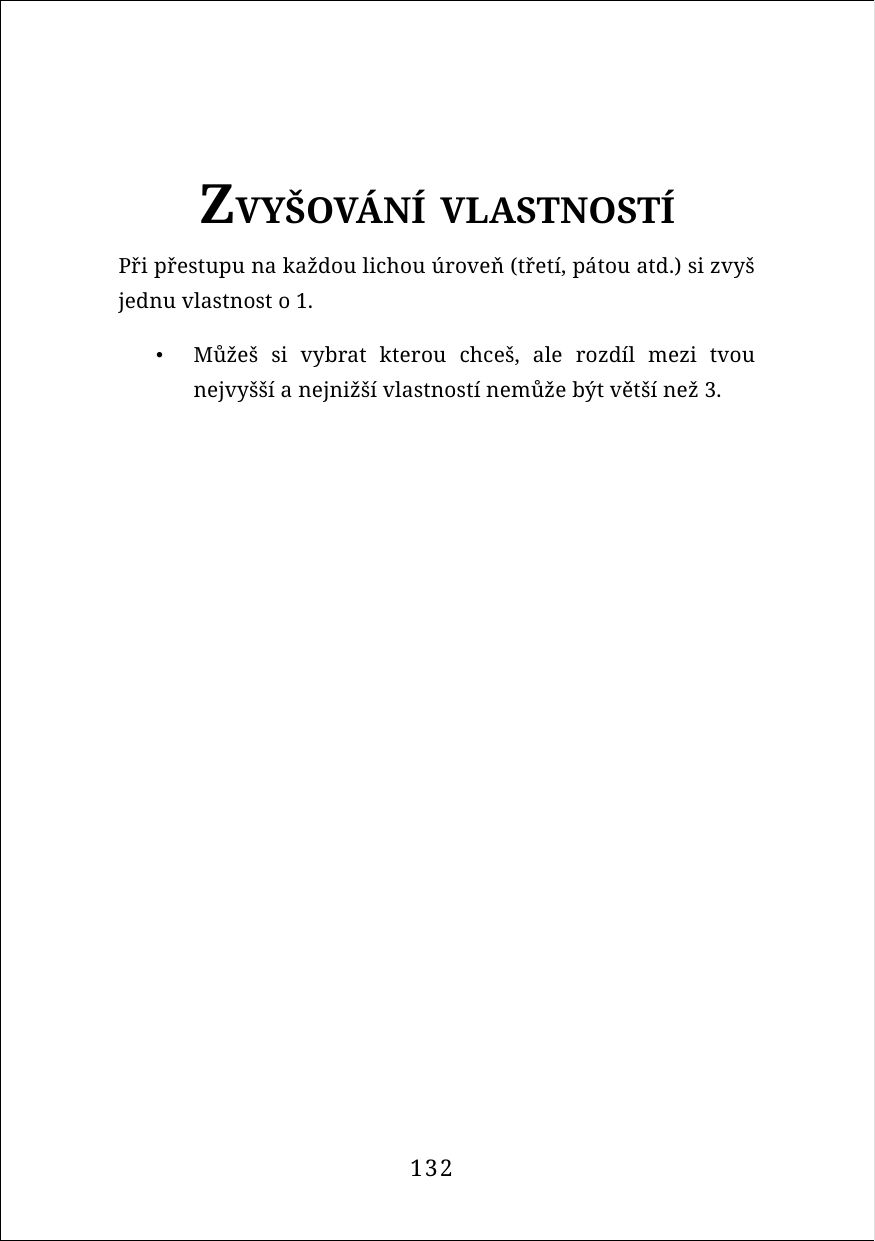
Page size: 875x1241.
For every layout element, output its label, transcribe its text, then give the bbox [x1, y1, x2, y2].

text Při přestupu na každou lichou úroveň (třetí, pátou atd.) si zvyš jednu vlastnost o 1. [118, 251, 756, 315]
subtitle Zvyšování vlastností [118, 166, 756, 239]
list Můžeš si vybrat kterou chceš, ale rozdíl mezi tvou nejvyšší a nejnižší vlastností nemůže být větší než 3. [156, 340, 756, 404]
